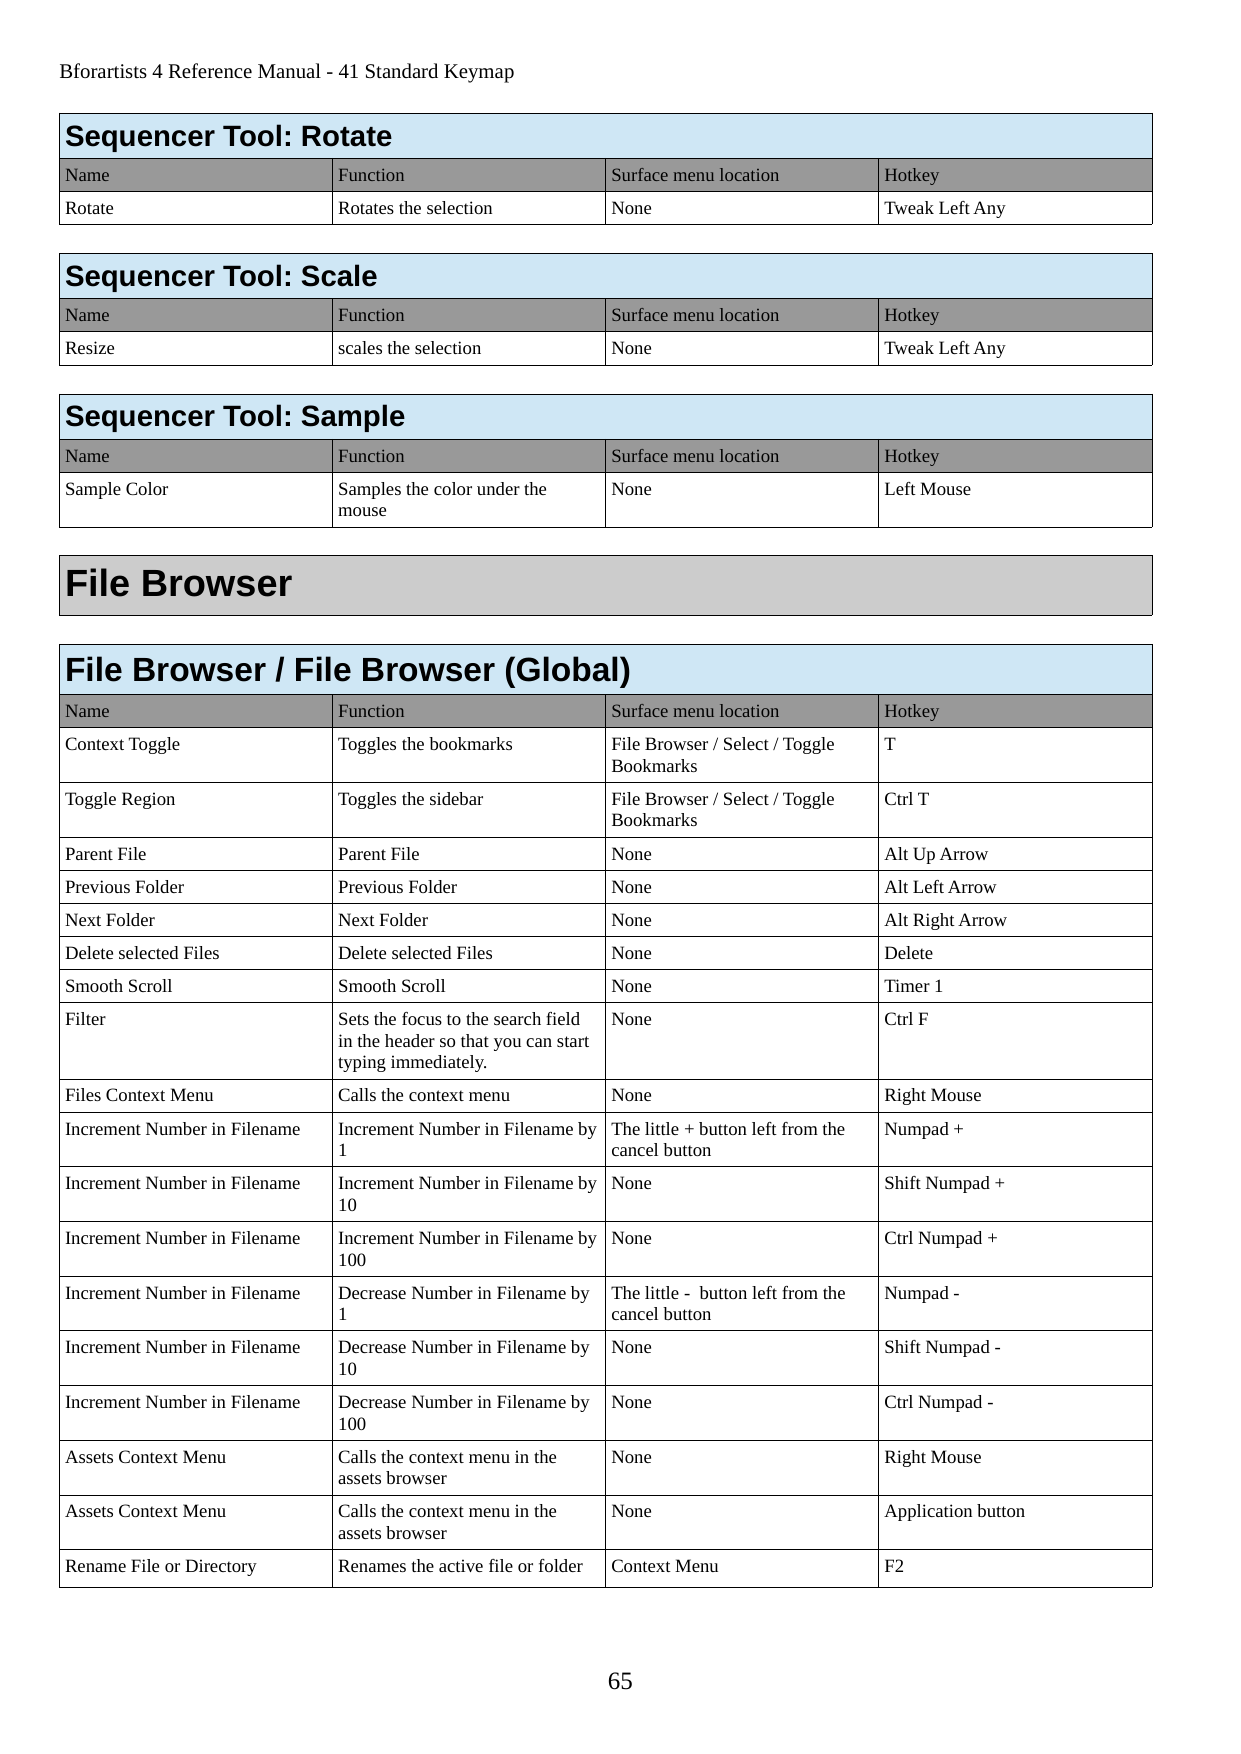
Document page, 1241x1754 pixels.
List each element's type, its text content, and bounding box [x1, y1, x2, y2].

table_cell Delete selected Files [60, 937, 332, 969]
table_cell Alt Up Arrow [879, 838, 1152, 870]
table_cell Next Folder [333, 904, 605, 936]
table_cell Increment Number in Filename [60, 1331, 332, 1385]
table_header Sequencer Tool: Sample [60, 395, 1152, 439]
table_cell Name [60, 695, 332, 727]
table_cell Alt Left Arrow [879, 871, 1152, 903]
table_cell Decrease Number in Filename by 100 [333, 1386, 605, 1440]
table_cell Assets Context Menu [60, 1496, 332, 1549]
table_cell None [606, 332, 878, 364]
table_cell Function [333, 695, 605, 727]
table_cell None [606, 1222, 878, 1276]
table_cell Tweak Left Any [879, 332, 1152, 364]
table_cell Parent File [333, 838, 605, 870]
table_cell Function [333, 299, 605, 331]
table_cell Increment Number in Filename by 100 [333, 1222, 605, 1276]
table_cell Calls the context menu in the assets browser [333, 1496, 605, 1549]
table_cell Timer 1 [879, 970, 1152, 1002]
table_cell Increment Number in Filename by 10 [333, 1167, 605, 1221]
table_cell None [606, 1386, 878, 1440]
table_cell Calls the context menu [333, 1080, 605, 1112]
table_cell Assets Context Menu [60, 1441, 332, 1494]
table_cell Function [333, 159, 605, 191]
table_cell Toggle Region [60, 783, 332, 837]
table_cell Hotkey [879, 440, 1152, 472]
table_cell Next Folder [60, 904, 332, 936]
table_cell Increment Number in Filename [60, 1222, 332, 1276]
table_cell The little + button left from the cancel button [606, 1113, 878, 1166]
table_cell Shift Numpad - [879, 1331, 1152, 1385]
table_cell Decrease Number in Filename by 10 [333, 1331, 605, 1385]
table_cell None [606, 1167, 878, 1221]
table_cell Context Menu [606, 1550, 878, 1587]
table_cell Rotate [60, 192, 332, 224]
table_cell Toggles the bookmarks [333, 728, 605, 782]
table_cell Previous Folder [60, 871, 332, 903]
table_cell Name [60, 299, 332, 331]
table_cell Numpad + [879, 1113, 1152, 1166]
table_cell None [606, 1441, 878, 1494]
table_cell Surface menu location [606, 695, 878, 727]
table_cell Calls the context menu in the assets browser [333, 1441, 605, 1494]
table_cell Surface menu location [606, 299, 878, 331]
table_cell None [606, 970, 878, 1002]
table_cell Increment Number in Filename [60, 1167, 332, 1221]
table_cell Ctrl Numpad + [879, 1222, 1152, 1276]
table_header File Browser / File Browser (Global) [60, 645, 1152, 694]
table_cell Shift Numpad + [879, 1167, 1152, 1221]
table_cell Alt Right Arrow [879, 904, 1152, 936]
table_cell Ctrl T [879, 783, 1152, 837]
table_cell Rotates the selection [333, 192, 605, 224]
table_cell Ctrl Numpad - [879, 1386, 1152, 1440]
table_cell Samples the color under the mouse [333, 473, 605, 527]
table_cell Delete selected Files [333, 937, 605, 969]
table_cell The little - button left from the cancel button [606, 1277, 878, 1330]
table_cell Left Mouse [879, 473, 1152, 527]
table_cell Filter [60, 1003, 332, 1078]
table_cell scales the selection [333, 332, 605, 364]
table_cell Rename File or Directory [60, 1550, 332, 1587]
table_cell None [606, 1331, 878, 1385]
table_cell Toggles the sidebar [333, 783, 605, 837]
table_cell Previous Folder [333, 871, 605, 903]
table_cell Parent File [60, 838, 332, 870]
table_cell Surface menu location [606, 440, 878, 472]
table_cell Decrease Number in Filename by 1 [333, 1277, 605, 1330]
table_cell None [606, 904, 878, 936]
table_cell File Browser / Select / Toggle Bookmarks [606, 728, 878, 782]
table_cell Smooth Scroll [333, 970, 605, 1002]
table_cell None [606, 1496, 878, 1549]
table_cell Name [60, 159, 332, 191]
table_cell Increment Number in Filename [60, 1386, 332, 1440]
table_cell F2 [879, 1550, 1152, 1587]
table_cell Hotkey [879, 299, 1152, 331]
table_cell Resize [60, 332, 332, 364]
table_cell Hotkey [879, 695, 1152, 727]
table_cell None [606, 1080, 878, 1112]
table_cell Increment Number in Filename by 1 [333, 1113, 605, 1166]
table_cell Increment Number in Filename [60, 1113, 332, 1166]
table_cell None [606, 192, 878, 224]
table_cell None [606, 838, 878, 870]
table_cell Smooth Scroll [60, 970, 332, 1002]
table_cell Renames the active file or folder [333, 1550, 605, 1587]
table_cell Sets the focus to the search field in the header so that you can start typing immediately. [333, 1003, 605, 1078]
table_cell Surface menu location [606, 159, 878, 191]
table_cell T [879, 728, 1152, 782]
table_cell None [606, 871, 878, 903]
table_cell Application button [879, 1496, 1152, 1549]
table_cell Files Context Menu [60, 1080, 332, 1112]
table_cell Right Mouse [879, 1080, 1152, 1112]
table_cell Delete [879, 937, 1152, 969]
table_header Sequencer Tool: Rotate [60, 114, 1152, 158]
table_cell Name [60, 440, 332, 472]
table_cell None [606, 937, 878, 969]
table_cell File Browser / Select / Toggle Bookmarks [606, 783, 878, 837]
table_cell Numpad - [879, 1277, 1152, 1330]
table_cell None [606, 1003, 878, 1078]
table_cell Tweak Left Any [879, 192, 1152, 224]
table_cell Ctrl F [879, 1003, 1152, 1078]
table_cell Sample Color [60, 473, 332, 527]
table_header Sequencer Tool: Scale [60, 254, 1152, 298]
table_cell Increment Number in Filename [60, 1277, 332, 1330]
table_cell None [606, 473, 878, 527]
table_cell Right Mouse [879, 1441, 1152, 1494]
table_cell Context Toggle [60, 728, 332, 782]
table_cell Function [333, 440, 605, 472]
table_header File Browser [60, 556, 1152, 615]
table_cell Hotkey [879, 159, 1152, 191]
